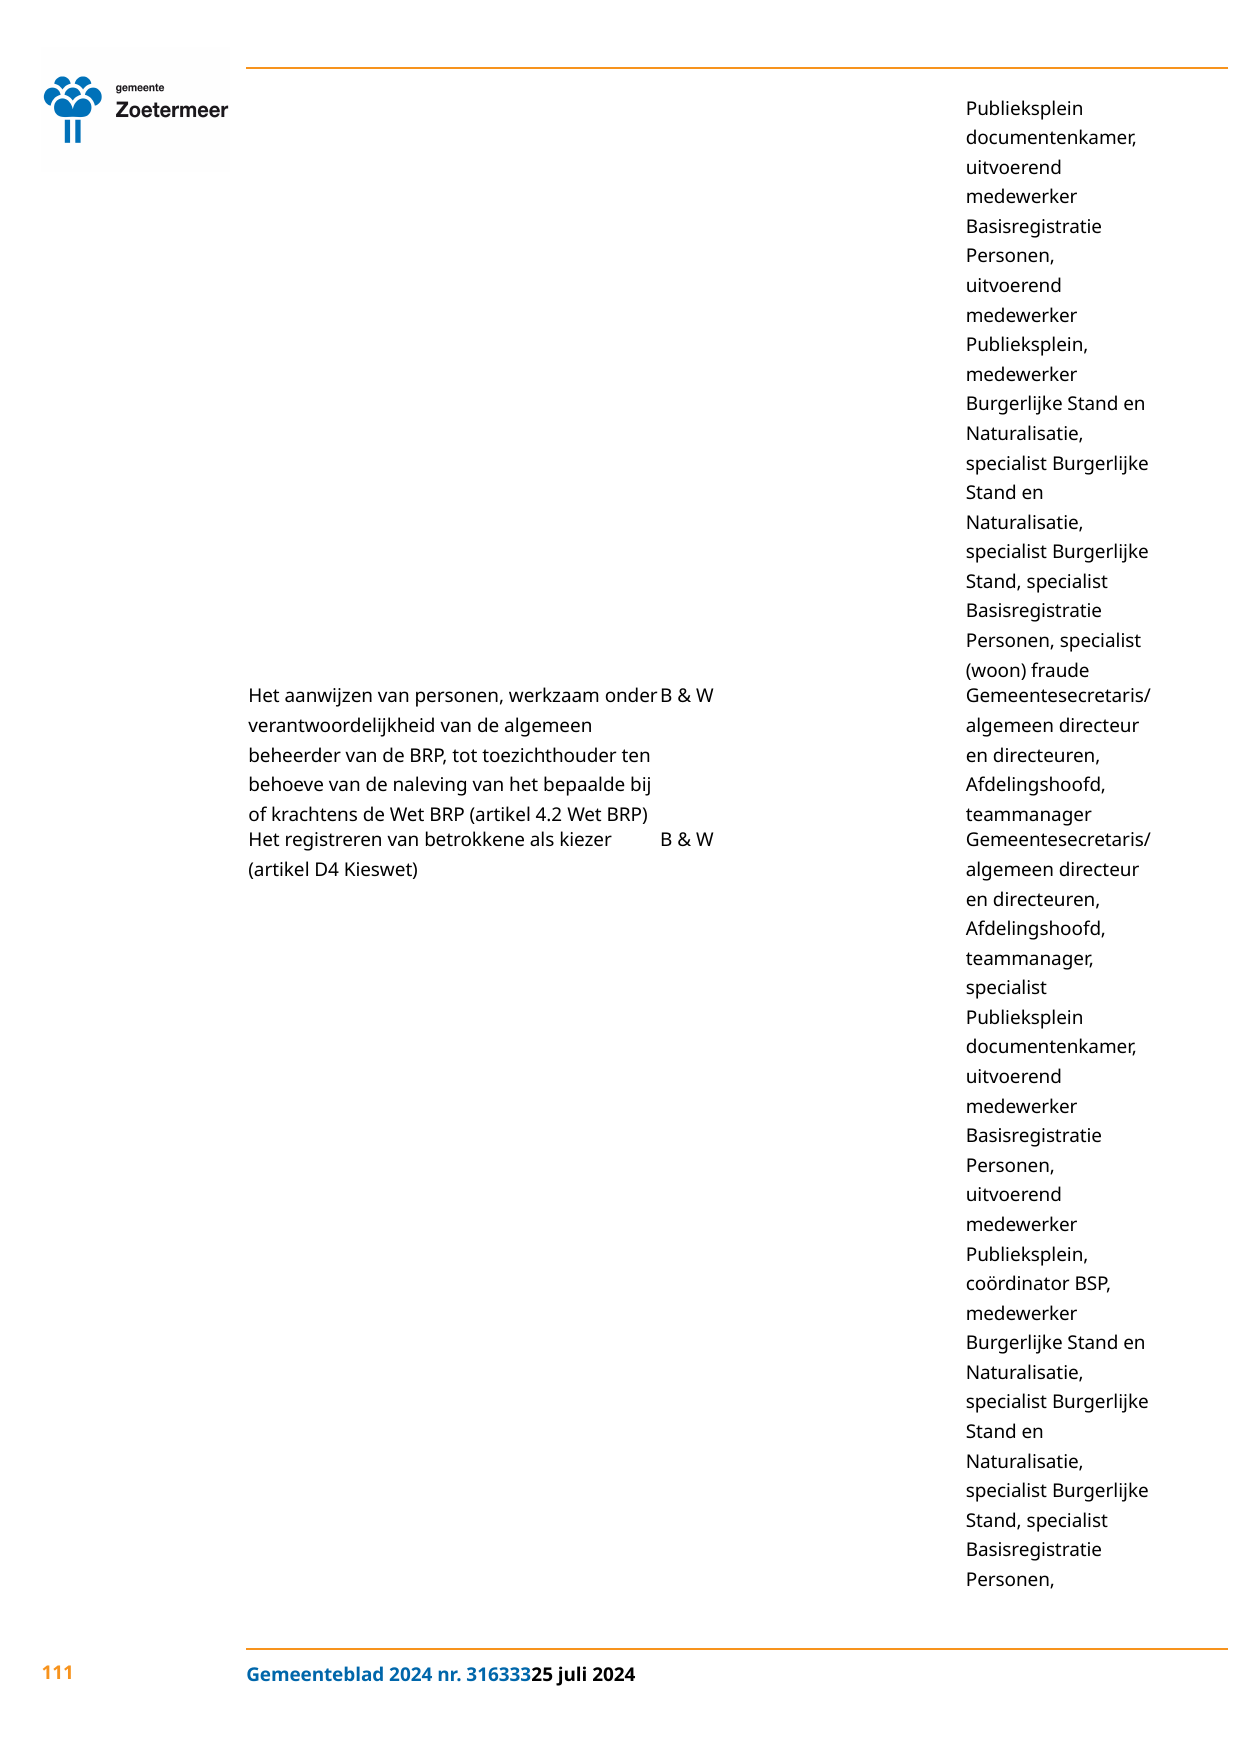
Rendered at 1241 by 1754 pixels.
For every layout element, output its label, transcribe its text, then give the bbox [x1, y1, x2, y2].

table_cell Gemeentesecretaris/ algemeen directeur en directeuren, Afdelingshoofd, teammanager [966, 683, 1152, 827]
table_cell [813, 827, 966, 1592]
table_cell B & W [660, 827, 813, 1592]
table_cell Publieksplein documentenkamer, uitvoerend medewerker Basisregistratie Personen, uitvoerend medewerker Publieksplein, medewerker Burgerlijke Stand en Naturalisatie, specialist Burgerlijke Stand en Naturalisatie, specialist Burgerlijke Stand, specialist Basisregistratie Personen, specialist (woon) fraude [966, 95, 1152, 683]
table_cell B & W [660, 683, 813, 827]
table_cell Het aanwijzen van personen, werkzaam onder verantwoordelijkheid van de algemeen beheerder van de BRP, tot toezichthouder ten behoeve van de naleving van het bepaalde bij of krachtens de Wet BRP (artikel 4.2 Wet BRP) [248, 683, 660, 827]
table_cell [813, 95, 966, 683]
table_cell [660, 95, 813, 683]
picture [41, 47, 231, 172]
table_cell [248, 95, 660, 683]
table_cell Gemeentesecretaris/ algemeen directeur en directeuren, Afdelingshoofd, teammanager, specialist Publieksplein documentenkamer, uitvoerend medewerker Basisregistratie Personen, uitvoerend medewerker Publieksplein, coördinator BSP, medewerker Burgerlijke Stand en Naturalisatie, specialist Burgerlijke Stand en Naturalisatie, specialist Burgerlijke Stand, specialist Basisregistratie Personen, [966, 827, 1152, 1592]
table_cell [813, 683, 966, 827]
table_cell Het registreren van betrokkene als kiezer (artikel D4 Kieswet) [248, 827, 660, 1592]
